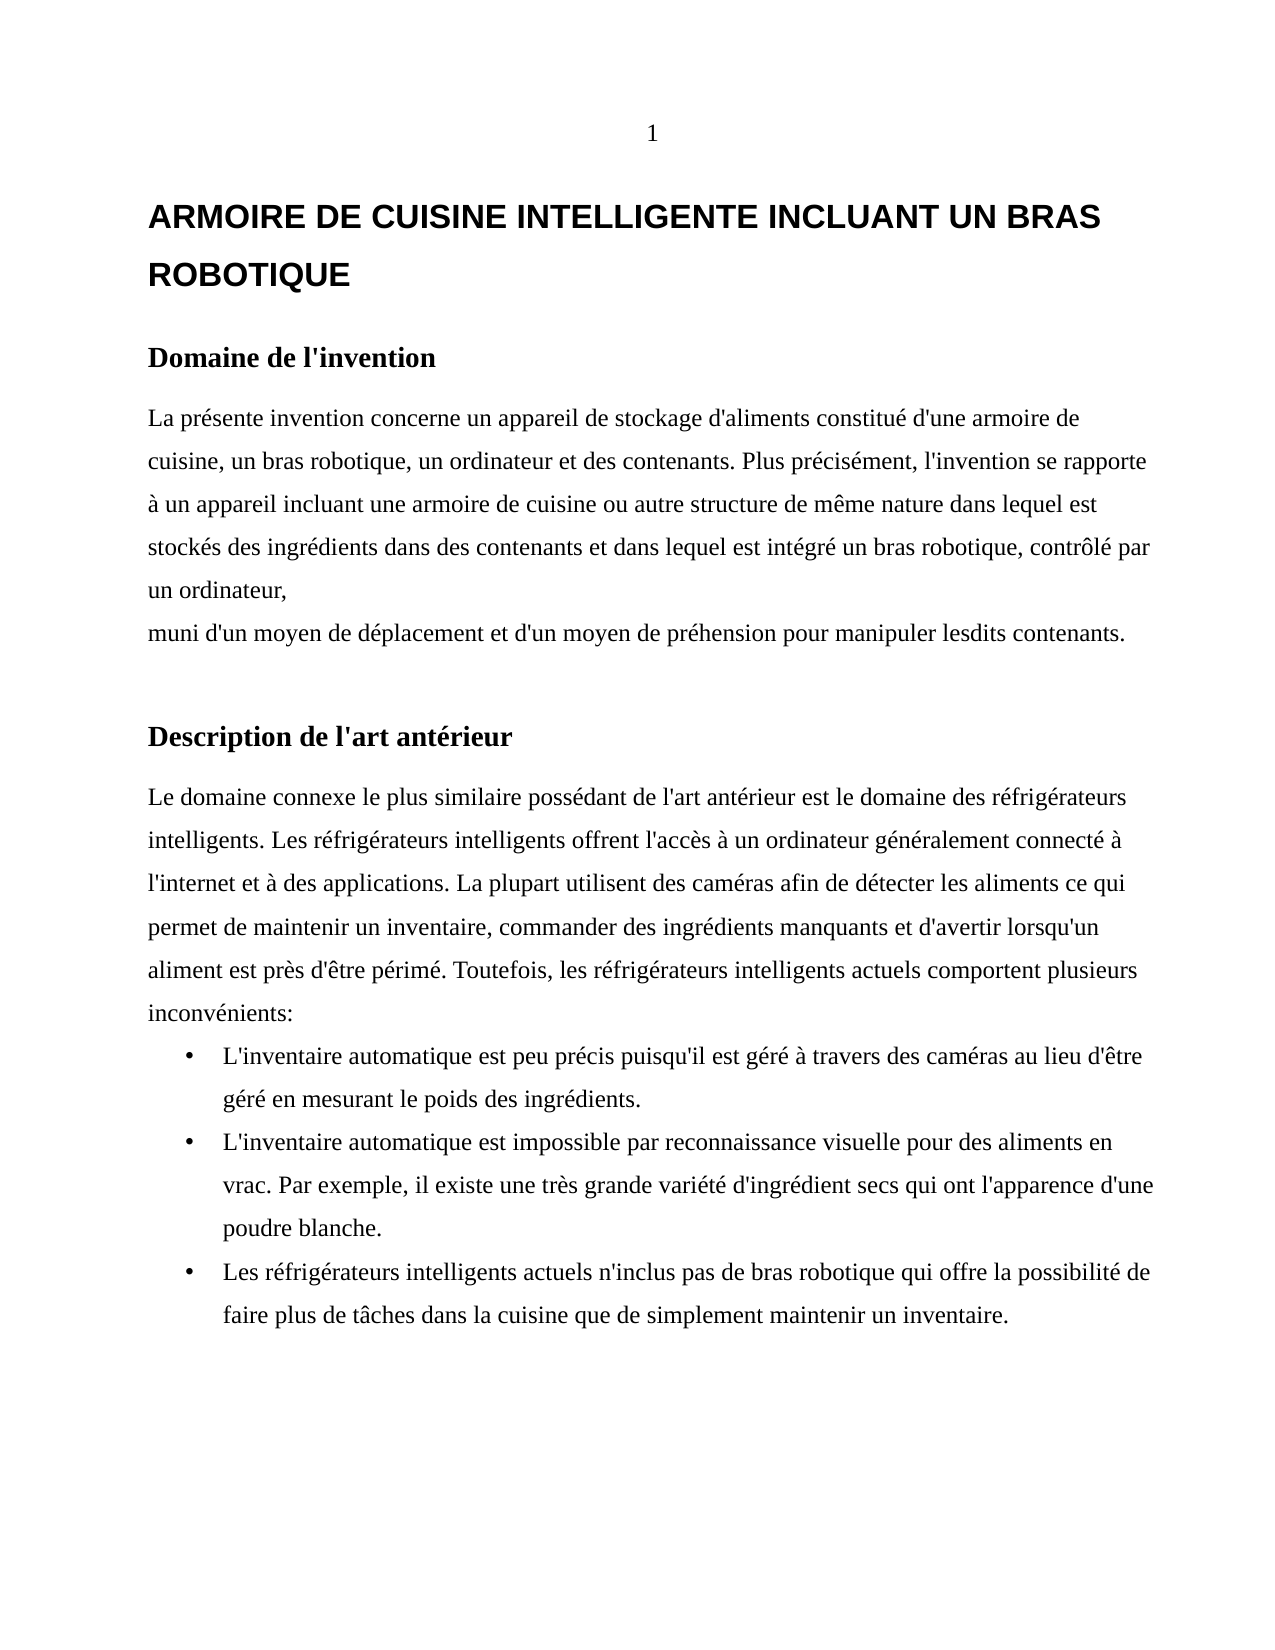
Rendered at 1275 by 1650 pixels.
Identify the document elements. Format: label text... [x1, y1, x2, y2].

subtitle ARMOIRE DE CUISINE INTELLIGENTE INCLUANT UN BRAS ROBOTIQUE [148, 197, 1157, 294]
text La présente invention concerne un appareil de stockage d'aliments constitué d'une armoire de cuisine, un bras robotique, un ordinateur et des contenants. Plus précisément, l'invention se rapporte à un appareil incluant une armoire de cuisine ou autre structure de même nature dans lequel est stockés des ingrédients dans des contenants et dans lequel est intégré un bras robotique, contrôlé par un ordinateur, [148, 403, 1157, 604]
list L'inventaire automatique est impossible par reconnaissance visuelle pour des aliments en vrac. Par exemple, il existe une très grande variété d'ingrédient secs qui ont l'apparence d'une poudre blanche. [185, 1127, 1157, 1242]
text muni d'un moyen de déplacement et d'un moyen de préhension pour manipuler lesdits contenants. [148, 618, 1157, 647]
subtitle Description de l'art antérieur [148, 719, 1157, 753]
list L'inventaire automatique est peu précis puisqu'il est géré à travers des caméras au lieu d'être géré en mesurant le poids des ingrédients. [185, 1041, 1157, 1113]
text Le domaine connexe le plus similaire possédant de l'art antérieur est le domaine des réfrigérateurs intelligents. Les réfrigérateurs intelligents offrent l'accès à un ordinateur généralement connecté à l'internet et à des applications. La plupart utilisent des caméras afin de détecter les aliments ce qui permet de maintenir un inventaire, commander des ingrédients manquants et d'avertir lorsqu'un aliment est près d'être périmé. Toutefois, les réfrigérateurs intelligents actuels comportent plusieurs inconvénients: [148, 782, 1157, 1027]
list Les réfrigérateurs intelligents actuels n'inclus pas de bras robotique qui offre la possibilité de faire plus de tâches dans la cuisine que de simplement maintenir un inventaire. [185, 1257, 1157, 1328]
subtitle Domaine de l'invention [148, 340, 1157, 374]
